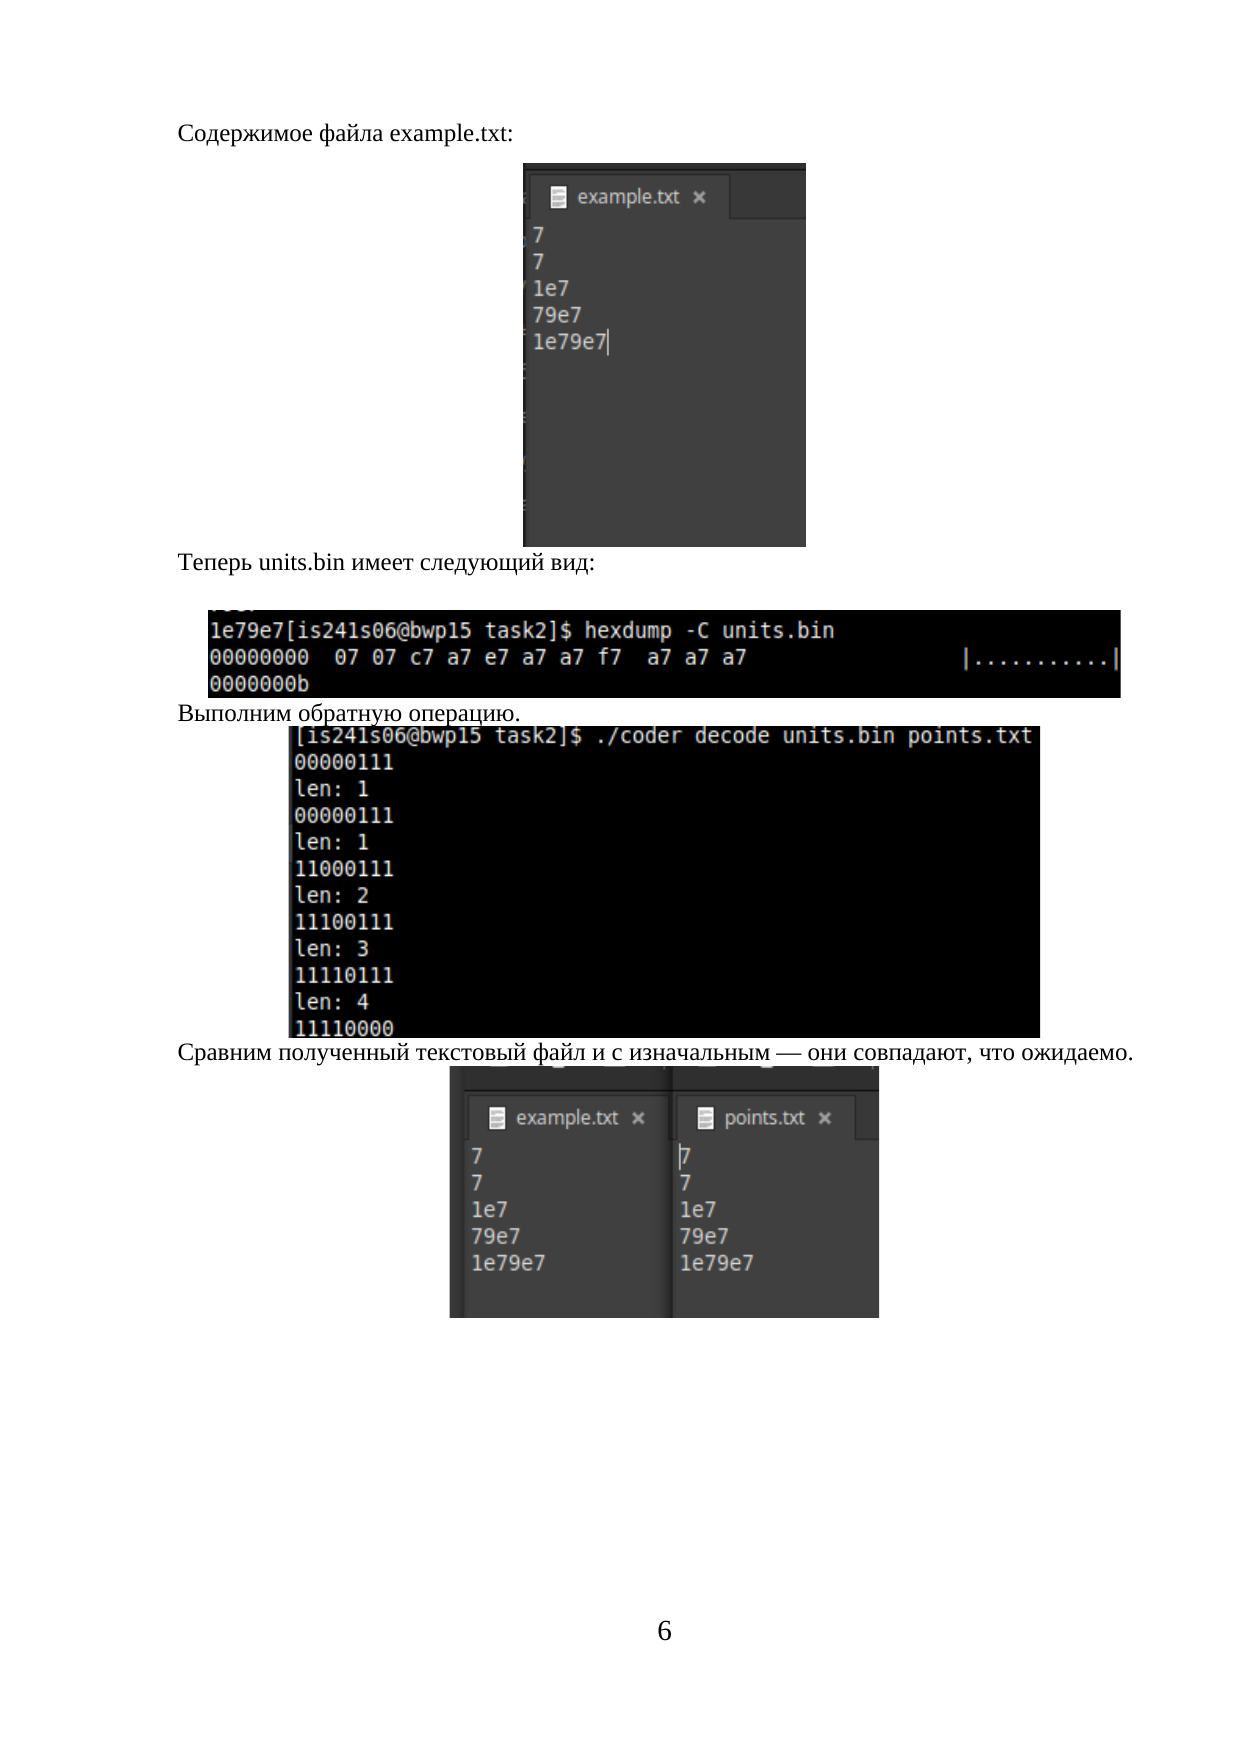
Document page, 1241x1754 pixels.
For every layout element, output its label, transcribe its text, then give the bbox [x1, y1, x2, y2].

picture [208, 610, 1121, 698]
text Содержимое файла example.txt: [177, 118, 1152, 147]
picture [288, 726, 1041, 1038]
picture [523, 163, 806, 547]
text Выполним обратную операцию. [177, 698, 1152, 726]
text Сравним полученный текстовый файл и с изначальным — они совпадают, что ожидаемо. [177, 1038, 1152, 1066]
text Теперь units.bin имеет следующий вид: [177, 147, 1152, 576]
picture [449, 1066, 880, 1318]
